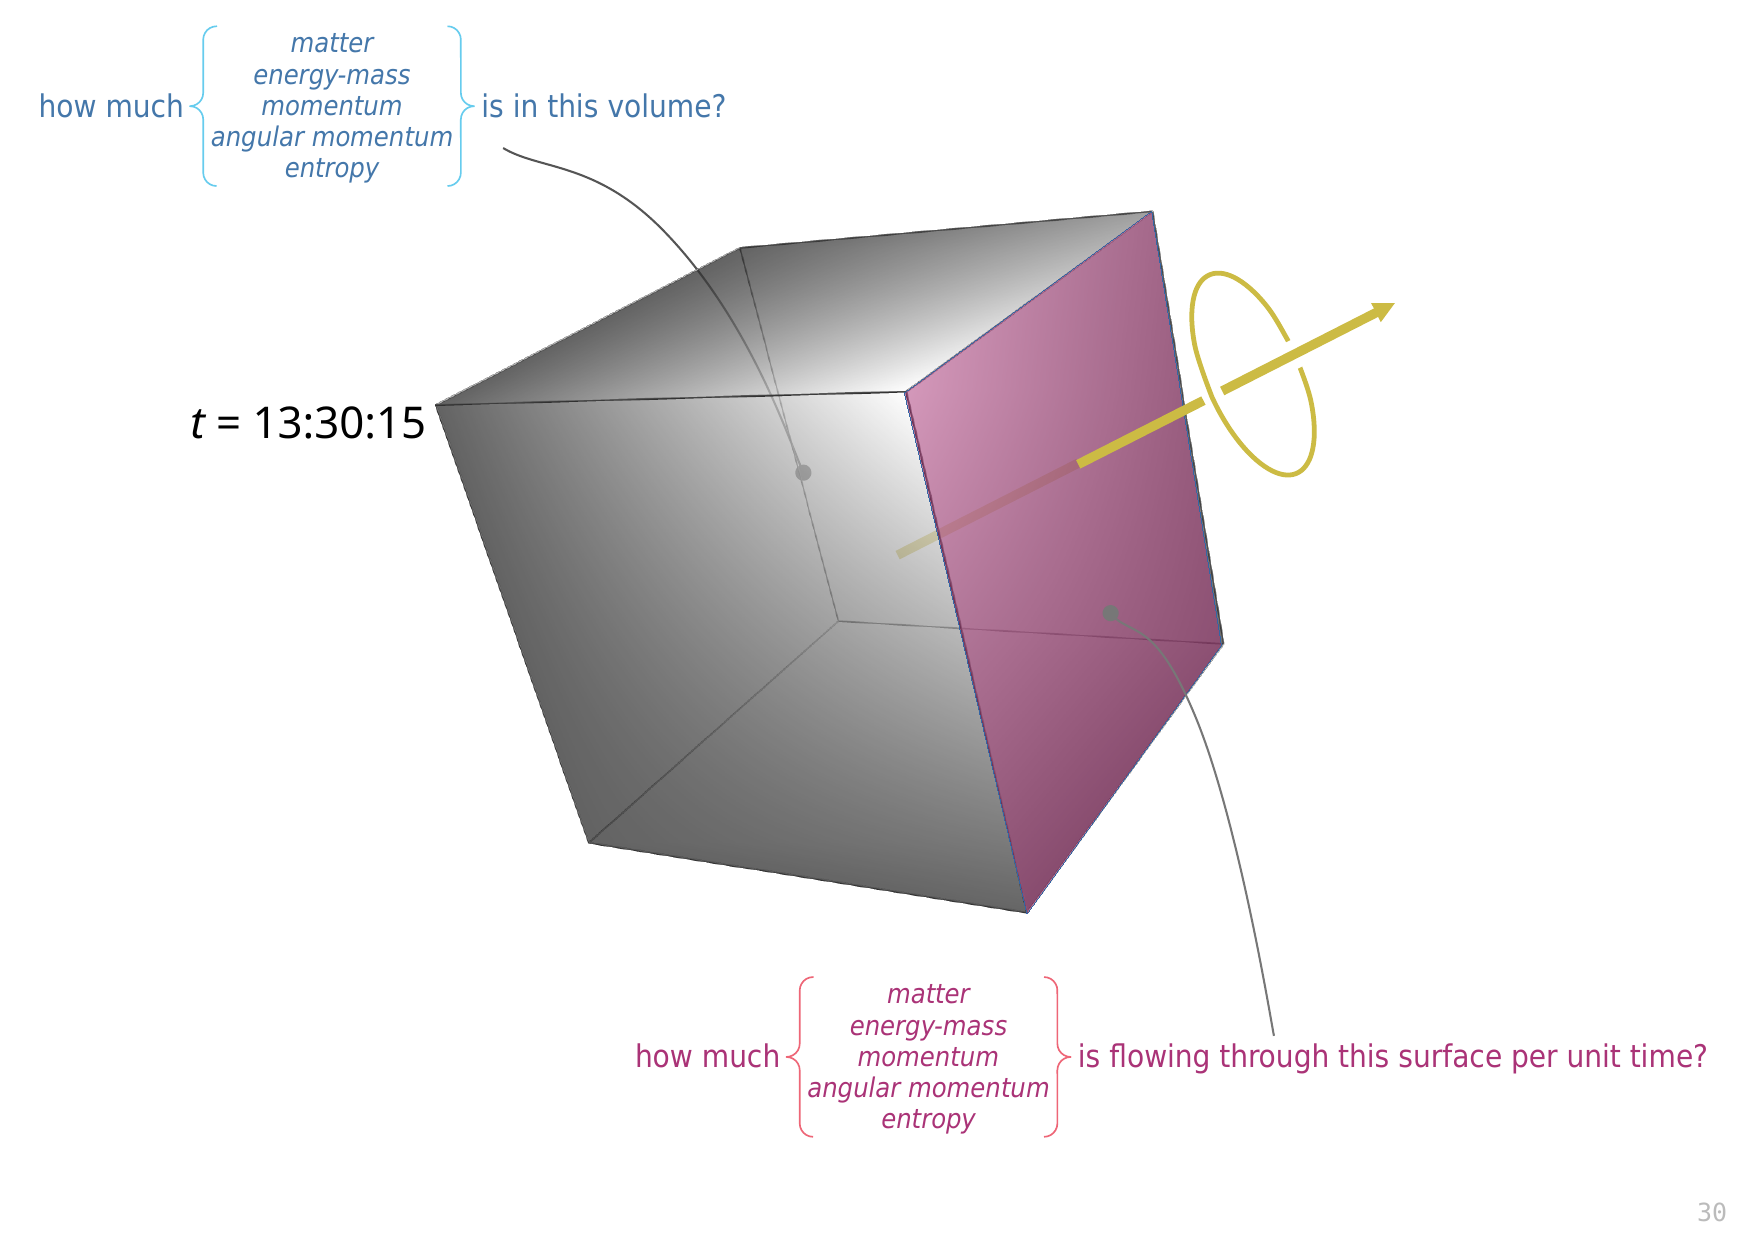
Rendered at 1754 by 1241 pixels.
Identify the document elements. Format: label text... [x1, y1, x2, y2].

text_box matter energy-mass momentum angular momentum entropy [195, 20, 469, 193]
text_box matter energy-mass momentum angular momentum entropy [791, 970, 1066, 1143]
text_box [1273, 335, 1304, 357]
text_box how much is in this volume? [23, 80, 195, 132]
text_box how much is flowing through this surface per unit time? [620, 1031, 791, 1083]
text_box how much is in this volume? [469, 80, 742, 132]
text_box [904, 211, 1222, 914]
text_box [1282, 353, 1313, 375]
text_box t = 13:30:15 [175, 384, 423, 444]
text_box how much is flowing through this surface per unit time? [1066, 1031, 1724, 1083]
